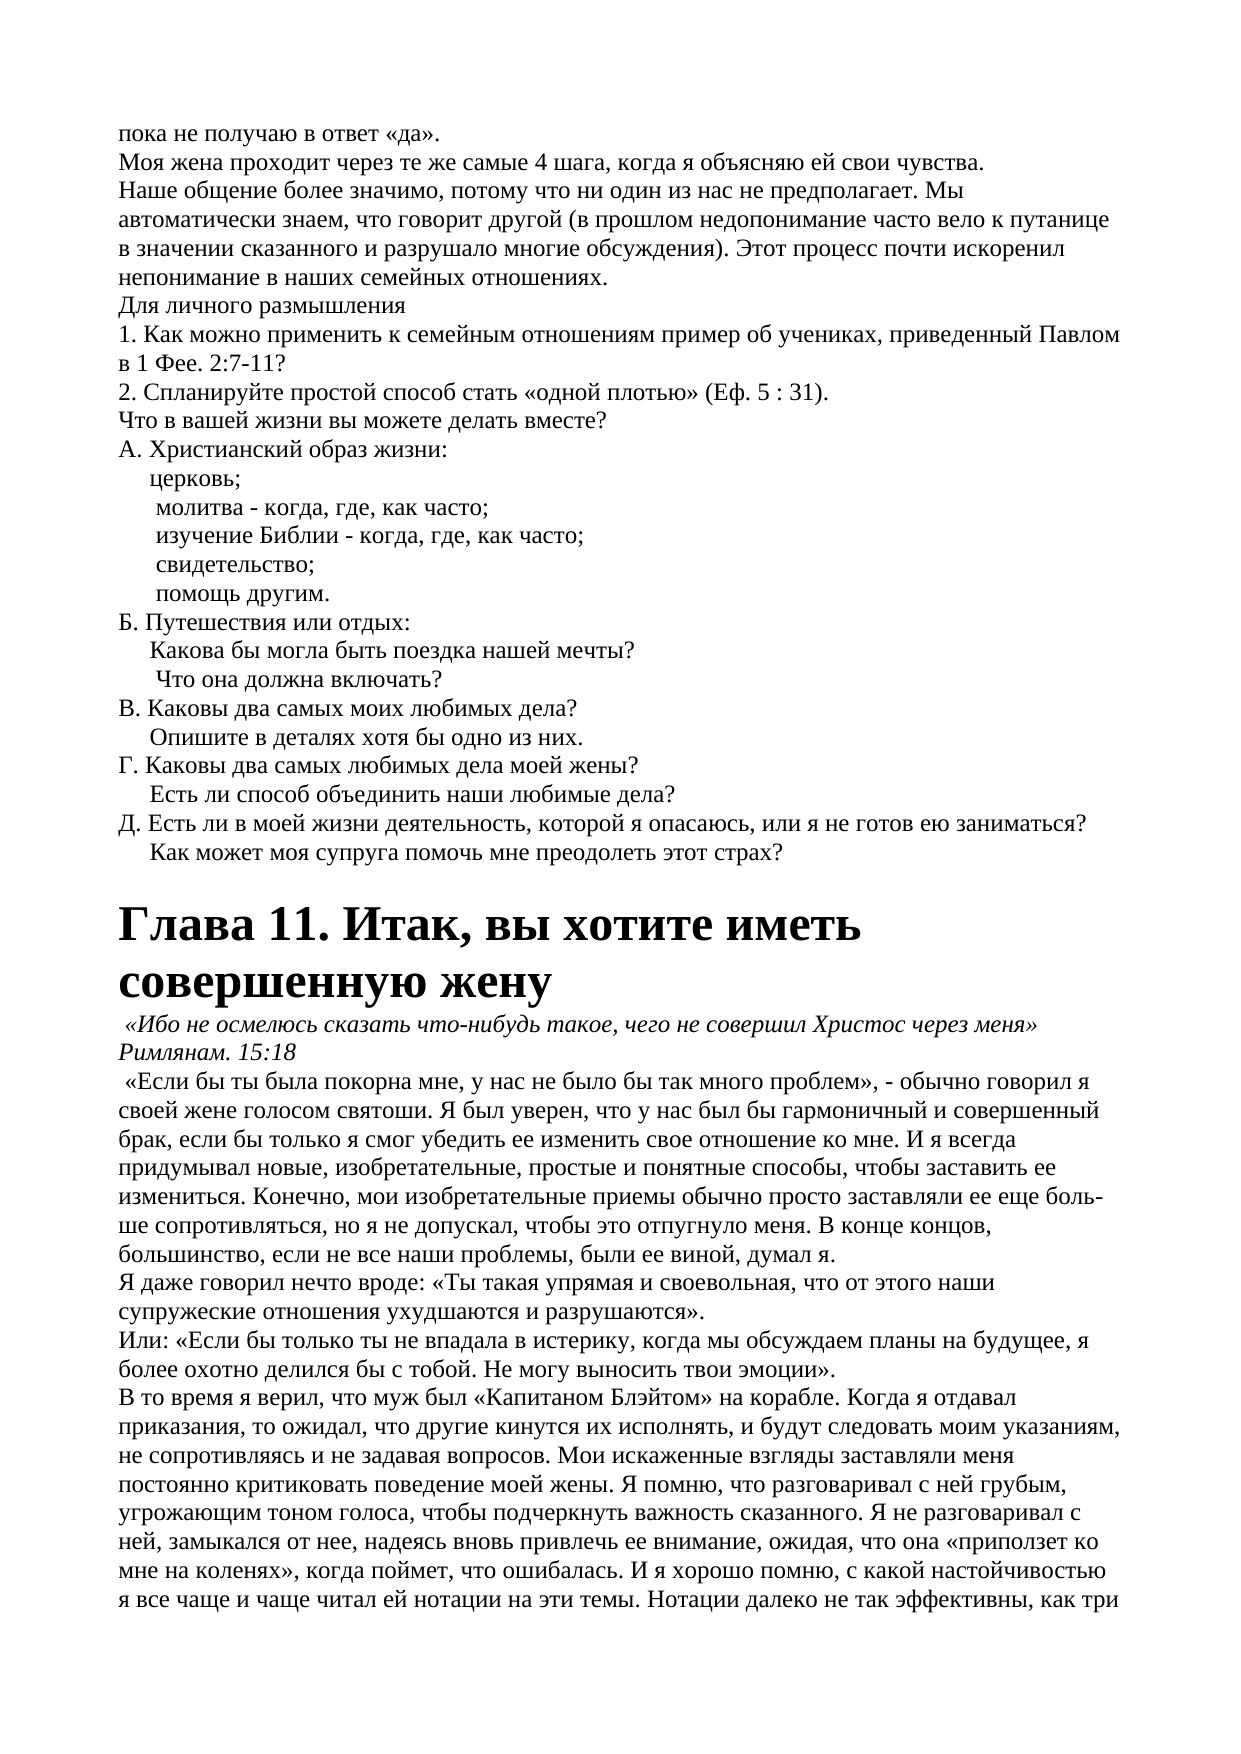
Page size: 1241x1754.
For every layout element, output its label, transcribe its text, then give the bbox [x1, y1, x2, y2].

text Для личного размышления [118, 291, 1122, 319]
text Моя жена проходит через те же самые 4 шага, когда я объясняю ей свои чувства. [118, 147, 1122, 176]
text «Если бы ты была покорна мне, у нас не было бы так много проблем», - обычно говорил я своей жене голосом святоши. Я был уверен, что у нас был бы гармоничный и совершенный брак, если бы только я смог убедить ее из­менить свое отношение ко мне. И я всегда придумывал новые, изобретательные, простые и понятные способы, чтобы заставить ее измениться. Конечно, мои изобрета­тельные приемы обычно просто заставляли ее еще боль­ше сопротивляться, но я не допускал, чтобы это отпугнуло меня. В конце концов, большинство, если не все наши проблемы, были ее виной, думал я. [118, 1066, 1122, 1267]
text 2. Спланируйте простой способ стать «одной плотью» (Еф. 5 : 31). [118, 377, 1122, 406]
text 1. Как можно применить к семейным отношениям при­мер об учениках, приведенный Павлом в 1 Фее. 2:7-11? [118, 319, 1122, 377]
text изучение Библии - когда, где, как часто; [118, 521, 1122, 549]
text «Ибо не осмелюсь сказать что-нибудь такое, чего не совершил Христос через меня» Римлянам. 15:18 [118, 1009, 1122, 1066]
text Что в вашей жизни вы можете делать вместе? [118, 406, 1122, 434]
text Как может моя супруга помочь мне преодолеть этот страх? [118, 837, 1122, 866]
text свидетельство; [118, 549, 1122, 578]
text Есть ли способ объединить наши любимые дела? [118, 779, 1122, 808]
text В то время я верил, что муж был «Капитаном Блэйтом» на корабле. Когда я отдавал приказания, то ожидал, что другие кинутся их исполнять, и будут следовать моим ука­заниям, не сопротивляясь и не задавая вопросов. Мои ис­каженные взгляды заставляли меня постоянно критико­вать поведение моей жены. Я помню, что разговаривал с ней грубым, угрожающим тоном голоса, чтобы подчеркнуть важность сказанного. Я не разговаривал с ней, замы­кался от нее, надеясь вновь привлечь ее внимание, ожи­дая, что она «приползет ко мне на коленях», когда поймет, что ошибалась. И я хорошо помню, с какой настойчиво­стью я все чаще и чаще читал ей нотации на эти темы. Нотации далеко не так эффективны, как три [118, 1382, 1122, 1612]
text помощь другим. [118, 578, 1122, 607]
text Опишите в деталях хотя бы одно из них. [118, 722, 1122, 751]
text Д. Есть ли в моей жизни деятельность, которой я опаса­юсь, или я не готов ею заниматься? [118, 808, 1122, 837]
text Я даже говорил нечто вроде: «Ты такая упрямая и свое­вольная, что от этого наши супружеские отношения ухуд­шаются и разрушаются». [118, 1267, 1122, 1325]
text Наше общение более значимо, потому что ни один из нас не предполагает. Мы автоматически знаем, что гово­рит другой (в прошлом недопонимание часто вело к пута­нице в значении сказанного и разрушало многие обсуж­дения). Этот процесс почти искоренил непонимание в наших семейных отношениях. [118, 176, 1122, 291]
text А. Христианский образ жизни: [118, 434, 1122, 463]
text Что она должна включать? [118, 664, 1122, 693]
text пока не получаю в ответ «да». [118, 118, 1122, 147]
text Или: «Если бы только ты не впадала в истерику, когда мы обсуждаем планы на будущее, я более охотно делился бы с тобой. Не могу выносить твои эмоции». [118, 1325, 1122, 1382]
text молитва - когда, где, как часто; [118, 492, 1122, 521]
text Г. Каковы два самых любимых дела моей жены? [118, 751, 1122, 779]
text Глава 11. Итак, вы хотите иметь совершенную жену [118, 894, 1122, 1009]
text Б. Путешествия или отдых: [118, 607, 1122, 636]
text Какова бы могла быть поездка нашей мечты? [118, 636, 1122, 664]
text церковь; [118, 463, 1122, 492]
text В. Каковы два самых моих любимых дела? [118, 693, 1122, 722]
